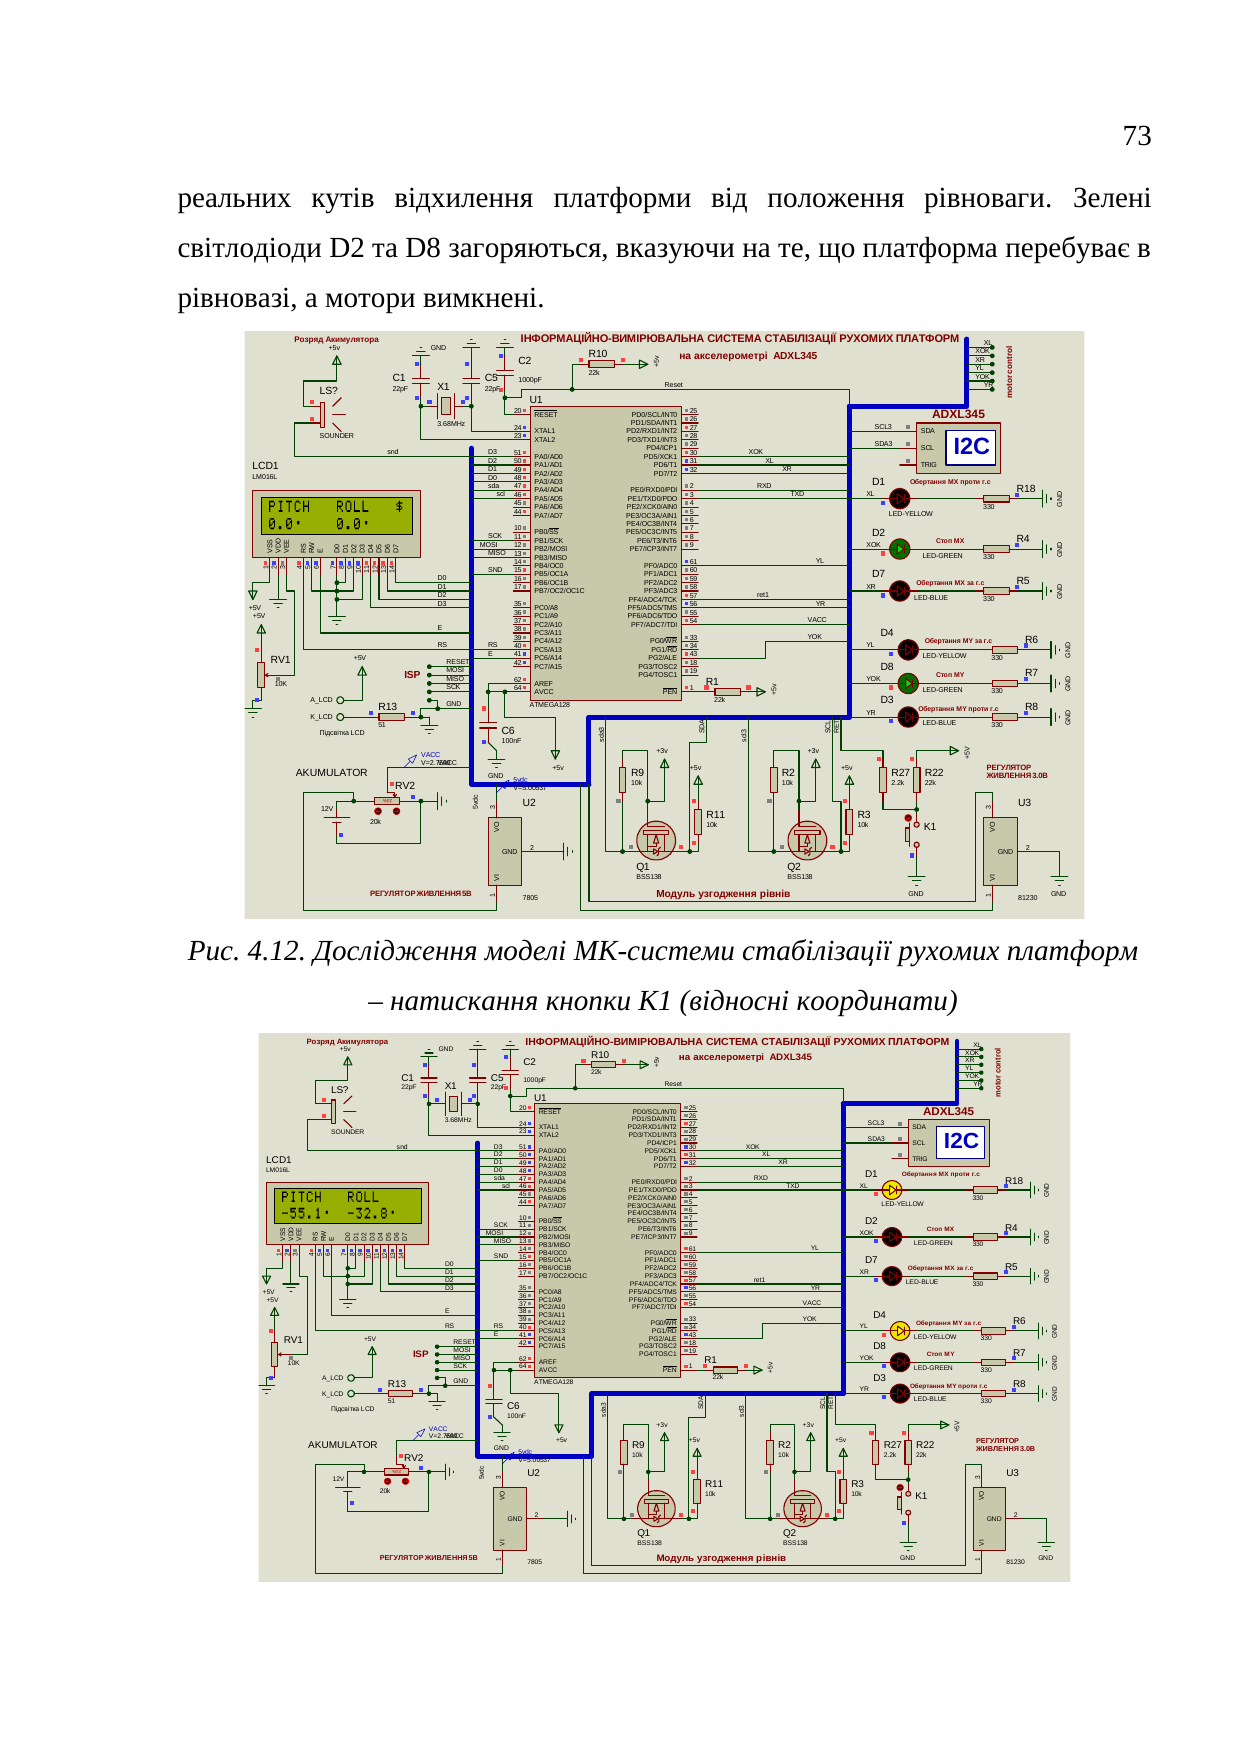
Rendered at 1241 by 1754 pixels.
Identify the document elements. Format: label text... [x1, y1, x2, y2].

text Рис. 4.12. Дослідження моделі МК-системи стабілізації рухомих платформ – натискання кнопки К1 (відносні координати) [177, 933, 1152, 1017]
text реальних кутів відхилення платформи від положення рівноваги. Зелені світлодіоди D2 та D8 загоряються, вказуючи на те, що платформа перебуває в рівновазі, а мотори вимкнені. [177, 180, 1152, 314]
